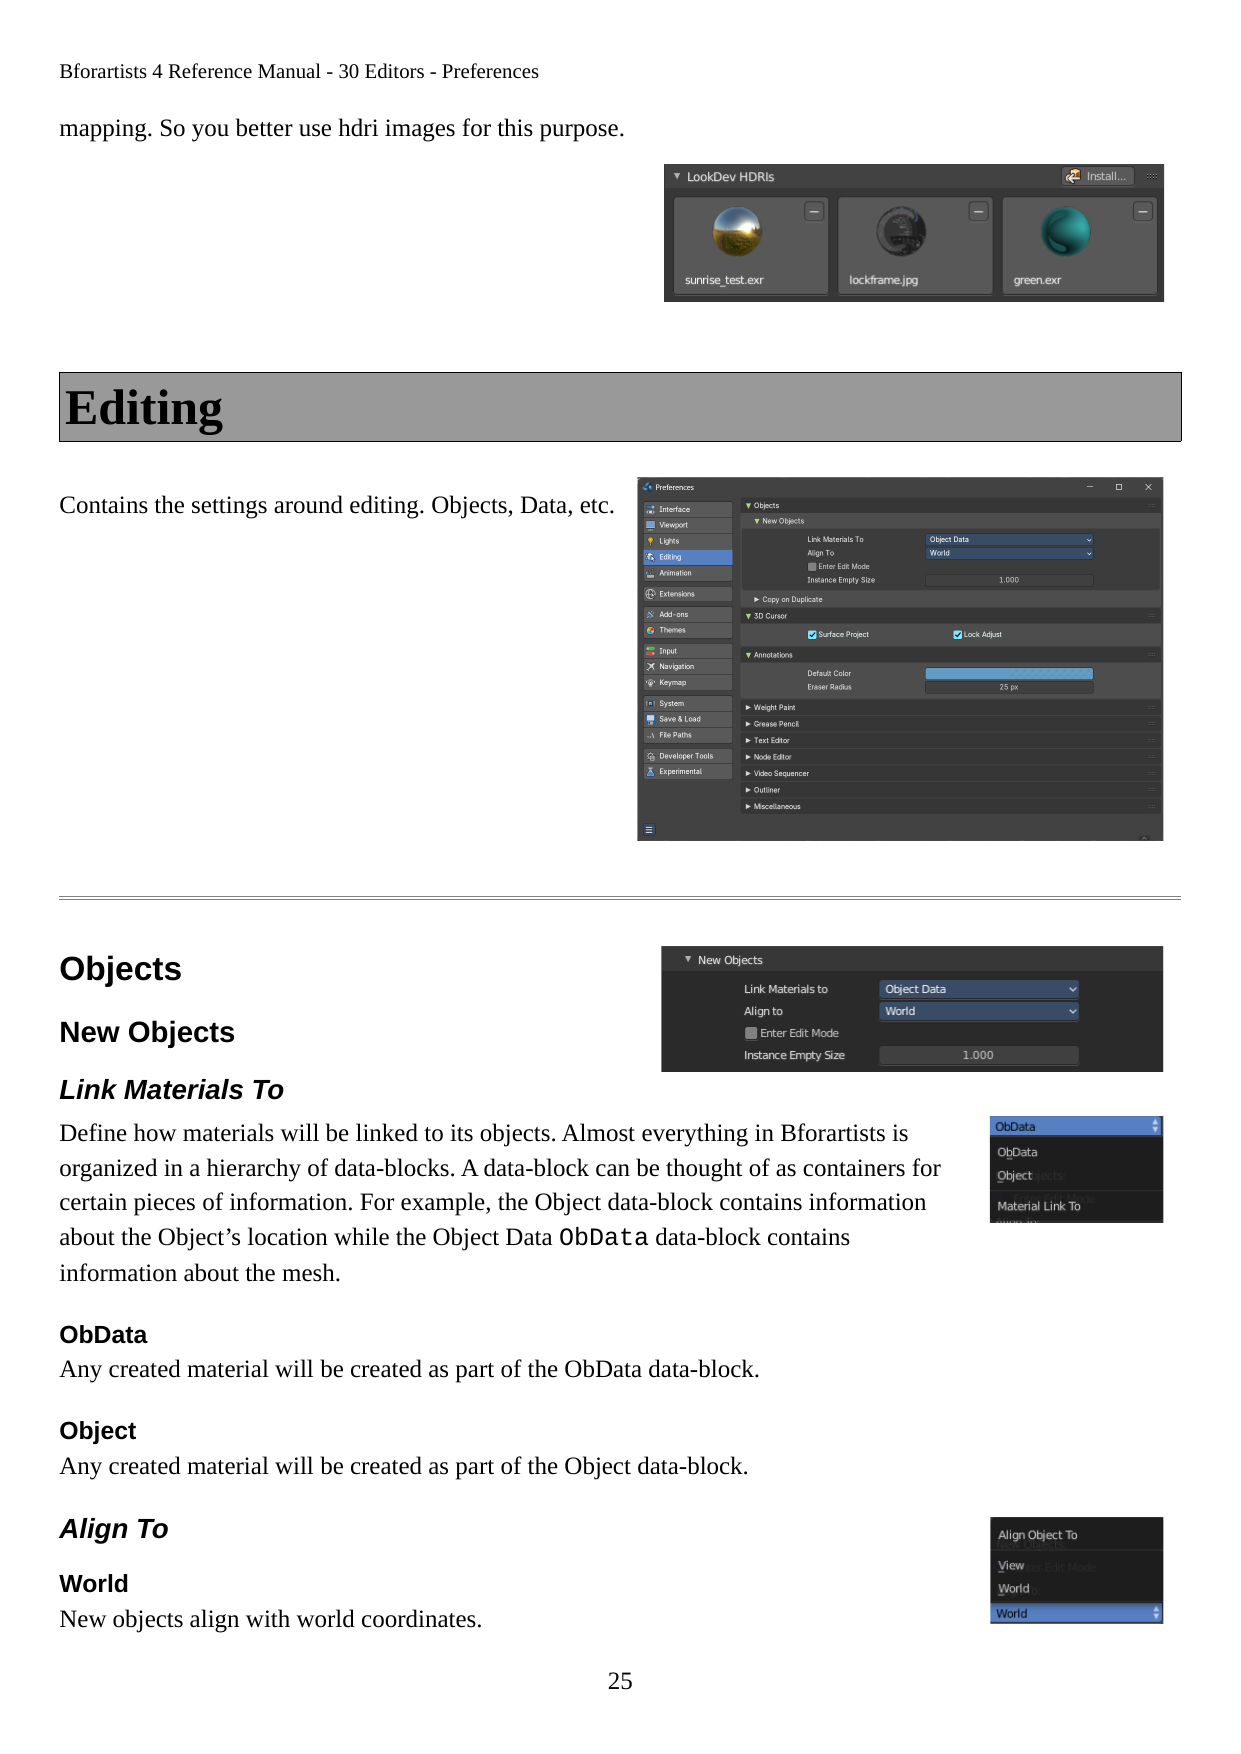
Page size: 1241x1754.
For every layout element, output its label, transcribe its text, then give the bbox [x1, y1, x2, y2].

subtitle Object [59, 1416, 1181, 1444]
picture [637, 477, 1164, 841]
picture [990, 1517, 1164, 1624]
subtitle [1164, 1015, 1181, 1049]
subtitle New Objects [59, 1015, 661, 1049]
text Any created material will be created as part of the Object data-block. [59, 1451, 1181, 1479]
text Contains the settings around editing. Objects, Data, etc. [59, 490, 637, 518]
picture [989, 1116, 1164, 1223]
text Define how materials will be linked to its objects. Almost everything in Bforartists is organized in a hierarchy of data-blocks. A data-block can be thought of as containers for certain pieces of information. For example, the Object data-block contains information about the Object’s location while the Object Data ObData data-block contains information about the mesh. [59, 1118, 1181, 1287]
subtitle [1164, 1569, 1181, 1598]
text New objects align with world coordinates. [59, 1604, 1181, 1633]
picture [664, 164, 1165, 302]
subtitle World [59, 1569, 990, 1598]
subtitle ObData [59, 1320, 1181, 1348]
subtitle Align To [59, 1512, 1181, 1544]
subtitle Link Materials To [59, 1074, 1181, 1106]
picture [661, 946, 1164, 1072]
text Any created material will be created as part of the ObData data-block. [59, 1354, 1181, 1383]
table_header Editing [60, 373, 1181, 441]
subtitle Objects [59, 949, 661, 988]
subtitle [1164, 949, 1181, 988]
text mapping. So you better use hdri images for this purpose. [59, 113, 1181, 141]
